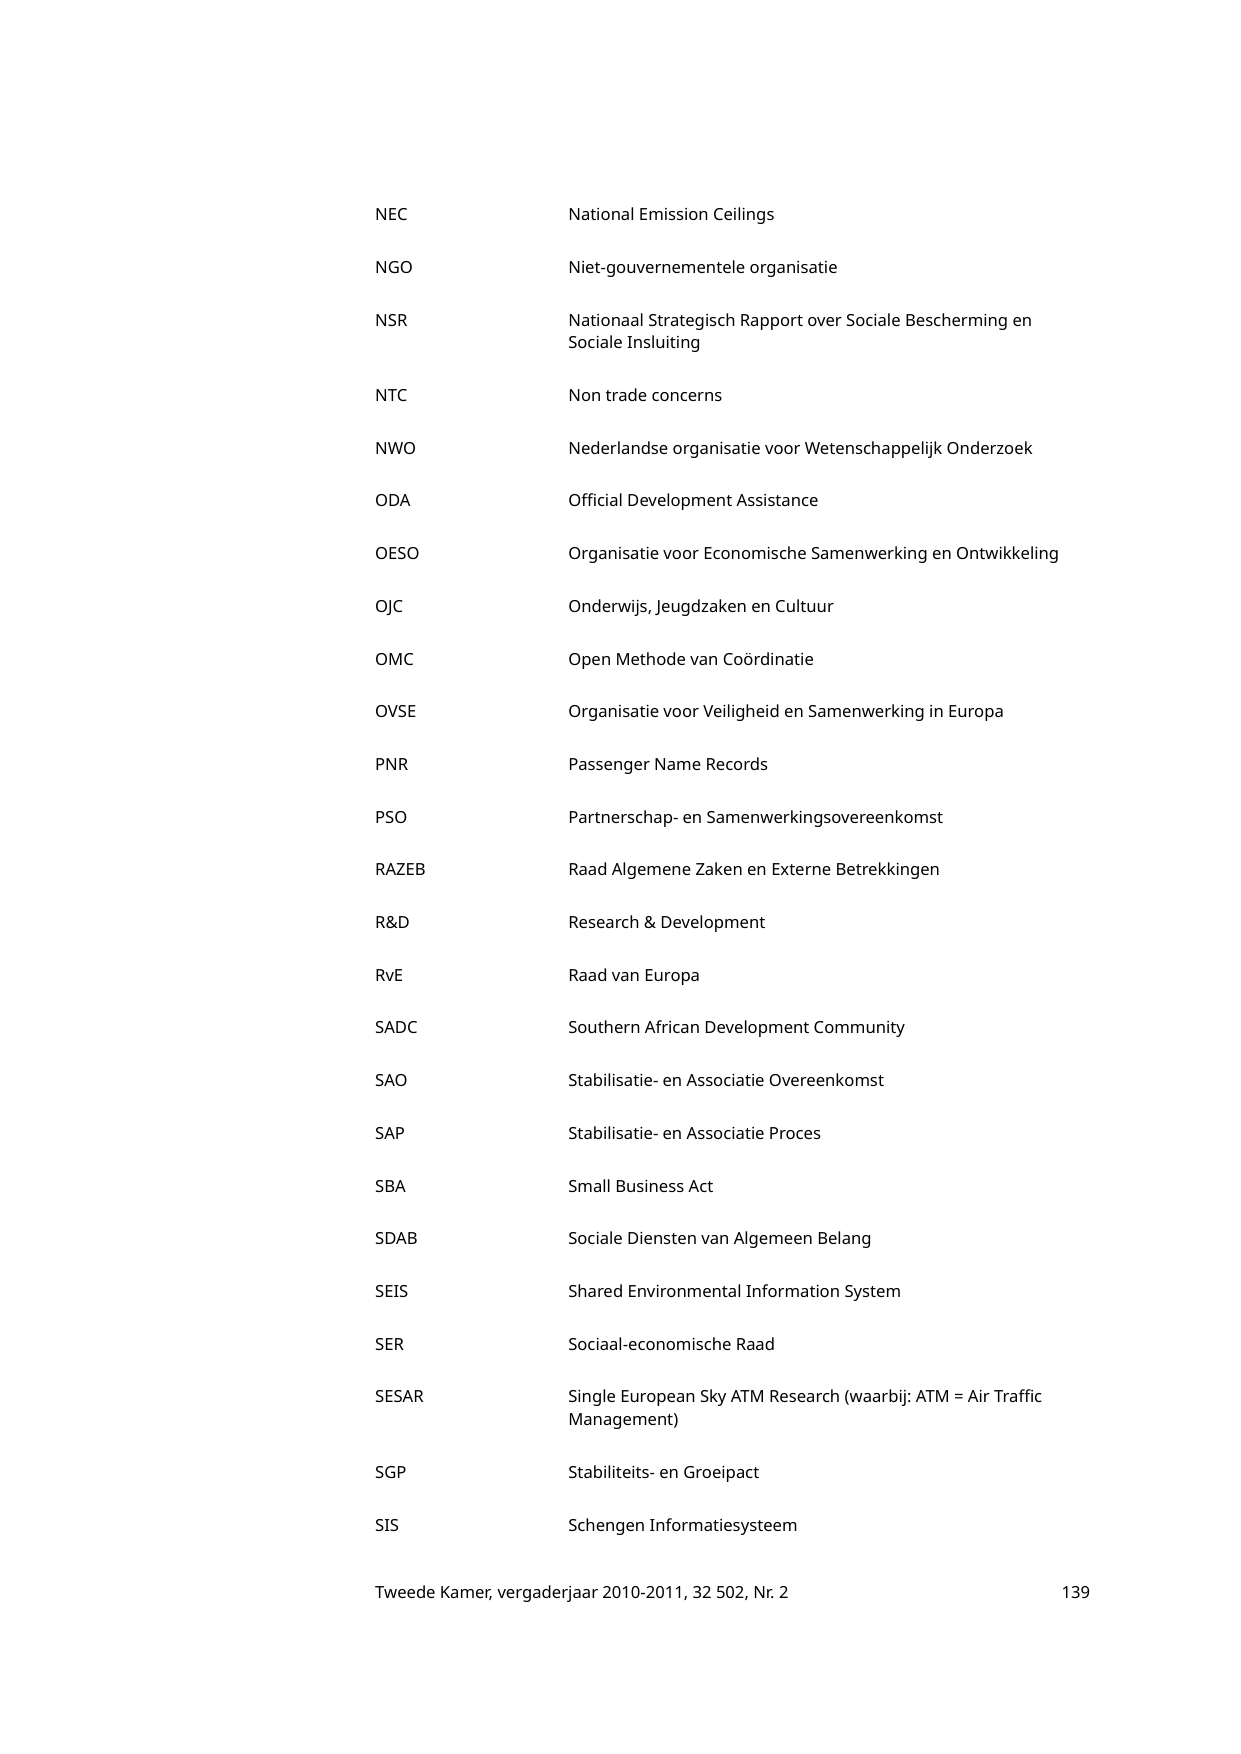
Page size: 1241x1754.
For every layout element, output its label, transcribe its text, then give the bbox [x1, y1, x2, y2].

table_cell Passenger Name Records [568, 753, 1090, 805]
table_cell [568, 150, 1090, 203]
table_cell OVSE [375, 700, 568, 752]
table_cell Nederlandse organisatie voor Wetenschappelijk Onderzoek [568, 436, 1090, 489]
table_cell Non trade concerns [568, 384, 1090, 436]
table_cell OJC [375, 594, 568, 647]
table_cell PNR [375, 753, 568, 805]
table_cell Shared Environmental Information System [568, 1280, 1090, 1332]
table_cell Onderwijs, Jeugdzaken en Cultuur [568, 594, 1090, 647]
table_cell Sociaal-economische Raad [568, 1332, 1090, 1385]
table_cell SEIS [375, 1280, 568, 1332]
table_cell SDAB [375, 1227, 568, 1279]
table_cell Open Methode van Coördinatie [568, 647, 1090, 700]
table_cell Southern African Development Community [568, 1016, 1090, 1069]
table_cell NTC [375, 384, 568, 436]
table_cell Sociale Diensten van Algemeen Belang [568, 1227, 1090, 1279]
table_cell OESO [375, 542, 568, 594]
table_cell SIS [375, 1513, 568, 1566]
table_cell Single European Sky ATM Research (waarbij: ATM = Air Traffic Management) [568, 1385, 1090, 1460]
table_cell ODA [375, 489, 568, 542]
table_cell NEC [375, 203, 568, 255]
table_cell SADC [375, 1016, 568, 1069]
table_cell Stabiliteits- en Groeipact [568, 1460, 1090, 1513]
table_cell SAP [375, 1121, 568, 1174]
table_cell Small Business Act [568, 1174, 1090, 1227]
table_cell Raad Algemene Zaken en Externe Betrekkingen [568, 858, 1090, 911]
table_cell Organisatie voor Economische Samenwerking en Ontwikkeling [568, 542, 1090, 594]
table_cell NWO [375, 436, 568, 489]
table_cell SBA [375, 1174, 568, 1227]
table_cell Official Development Assistance [568, 489, 1090, 542]
table_cell SGP [375, 1460, 568, 1513]
table_cell PSO [375, 805, 568, 858]
table_cell RAZEB [375, 858, 568, 911]
table_cell RvE [375, 963, 568, 1016]
table_cell NGO [375, 255, 568, 308]
table_cell Stabilisatie- en Associatie Overeenkomst [568, 1069, 1090, 1121]
table_cell OMC [375, 647, 568, 700]
table_cell SESAR [375, 1385, 568, 1460]
table_cell Partnerschap- en Samenwerkingsovereenkomst [568, 805, 1090, 858]
table_cell R&D [375, 911, 568, 963]
table_cell [375, 150, 568, 203]
table_cell Nationaal Strategisch Rapport over Sociale Bescherming en Sociale Insluiting [568, 308, 1090, 383]
table_cell Research & Development [568, 911, 1090, 963]
table_cell NSR [375, 308, 568, 383]
table_cell National Emission Ceilings [568, 203, 1090, 255]
table_cell Organisatie voor Veiligheid en Samenwerking in Europa [568, 700, 1090, 752]
table_cell Niet-gouvernementele organisatie [568, 255, 1090, 308]
table_cell SAO [375, 1069, 568, 1121]
table_cell Stabilisatie- en Associatie Proces [568, 1121, 1090, 1174]
table_cell Raad van Europa [568, 963, 1090, 1016]
table_cell SER [375, 1332, 568, 1385]
table_cell Schengen Informatiesysteem [568, 1513, 1090, 1566]
